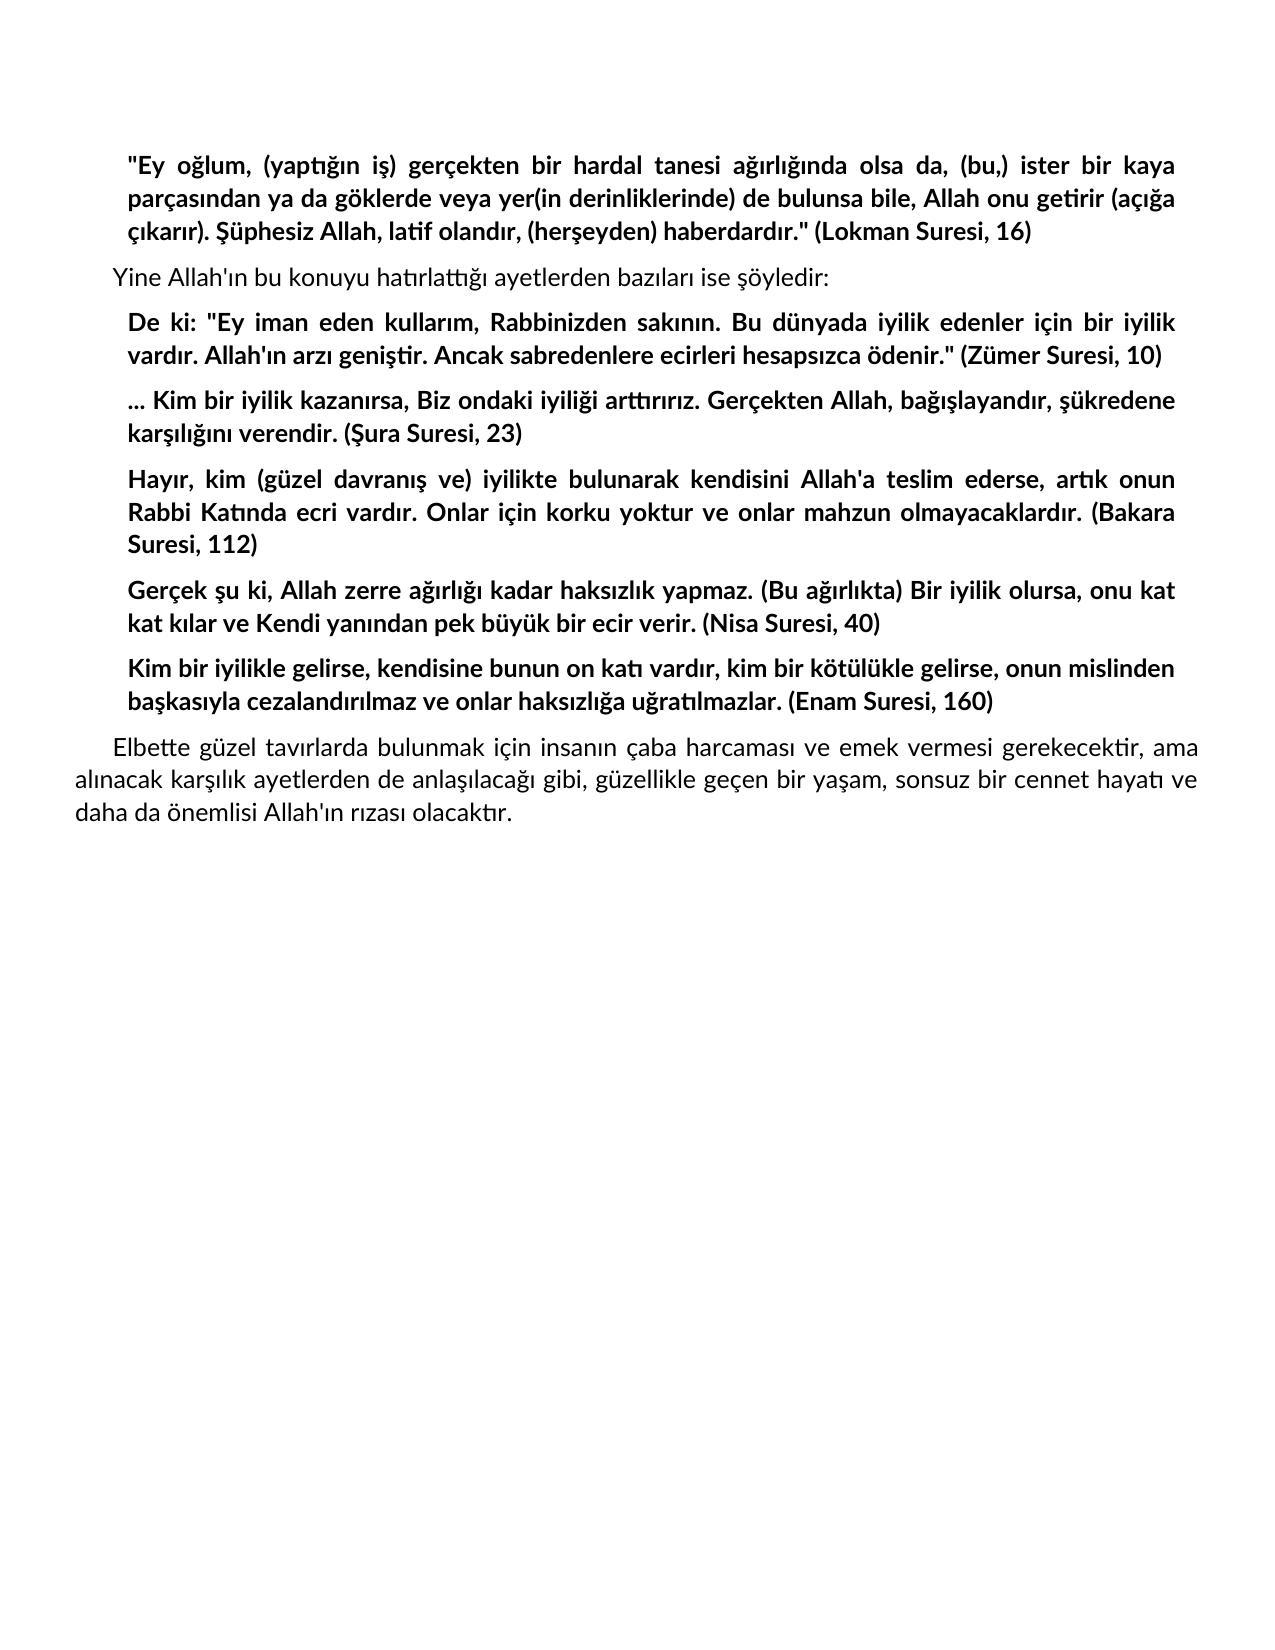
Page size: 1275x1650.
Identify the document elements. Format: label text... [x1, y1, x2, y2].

text De ki: "Ey iman eden kullarım, Rabbinizden sakının. Bu dünyada iyilik edenler için bir iyilik vardır. Allah'ın arzı geniştir. Ancak sabredenlere ecirleri hesapsızca ödenir." (Zümer Suresi, 10) [127, 307, 1177, 369]
text Hayır, kim (güzel davranış ve) iyilikte bulunarak kendisini Allah'a teslim ederse, artık onun Rabbi Katında ecri vardır. Onlar için korku yoktur ve onlar mahzun olmayacaklardır. (Bakara Suresi, 112) [127, 463, 1177, 559]
text "Ey oğlum, (yaptığın iş) gerçekten bir hardal tanesi ağırlığında olsa da, (bu,) ister bir kaya parçasından ya da göklerde veya yer(in derinliklerinde) de bulunsa bile, Allah onu getirir (açığa çıkarır). Şüphesiz Allah, latif olandır, (herşeyden) haberdardır." (Lokman Suresi, 16) [127, 150, 1177, 246]
text ... Kim bir iyilik kazanırsa, Biz ondaki iyiliği arttırırız. Gerçekten Allah, bağışlayandır, şükredene karşılığını verendir. (Şura Suresi, 23) [127, 385, 1177, 448]
text Gerçek şu ki, Allah zerre ağırlığı kadar haksızlık yapmaz. (Bu ağırlıkta) Bir iyilik olursa, onu kat kat kılar ve Kendi yanından pek büyük bir ecir verir. (Nisa Suresi, 40) [127, 574, 1177, 637]
text Yine Allah'ın bu konuyu hatırlattığı ayetlerden bazıları ise şöyledir: [75, 261, 1200, 291]
text Elbette güzel tavırlarda bulunmak için insanın çaba harcaması ve emek vermesi gerekecektir, ama alınacak karşılık ayetlerden de anlaşılacağı gibi, güzellikle geçen bir yaşam, sonsuz bir cennet hayatı ve daha da önemlisi Allah'ın rızası olacaktır. [75, 731, 1200, 827]
text Kim bir iyilikle gelirse, kendisine bunun on katı vardır, kim bir kötülükle gelirse, onun mislinden başkasıyla cezalandırılmaz ve onlar haksızlığa uğratılmazlar. (Enam Suresi, 160) [127, 653, 1177, 716]
